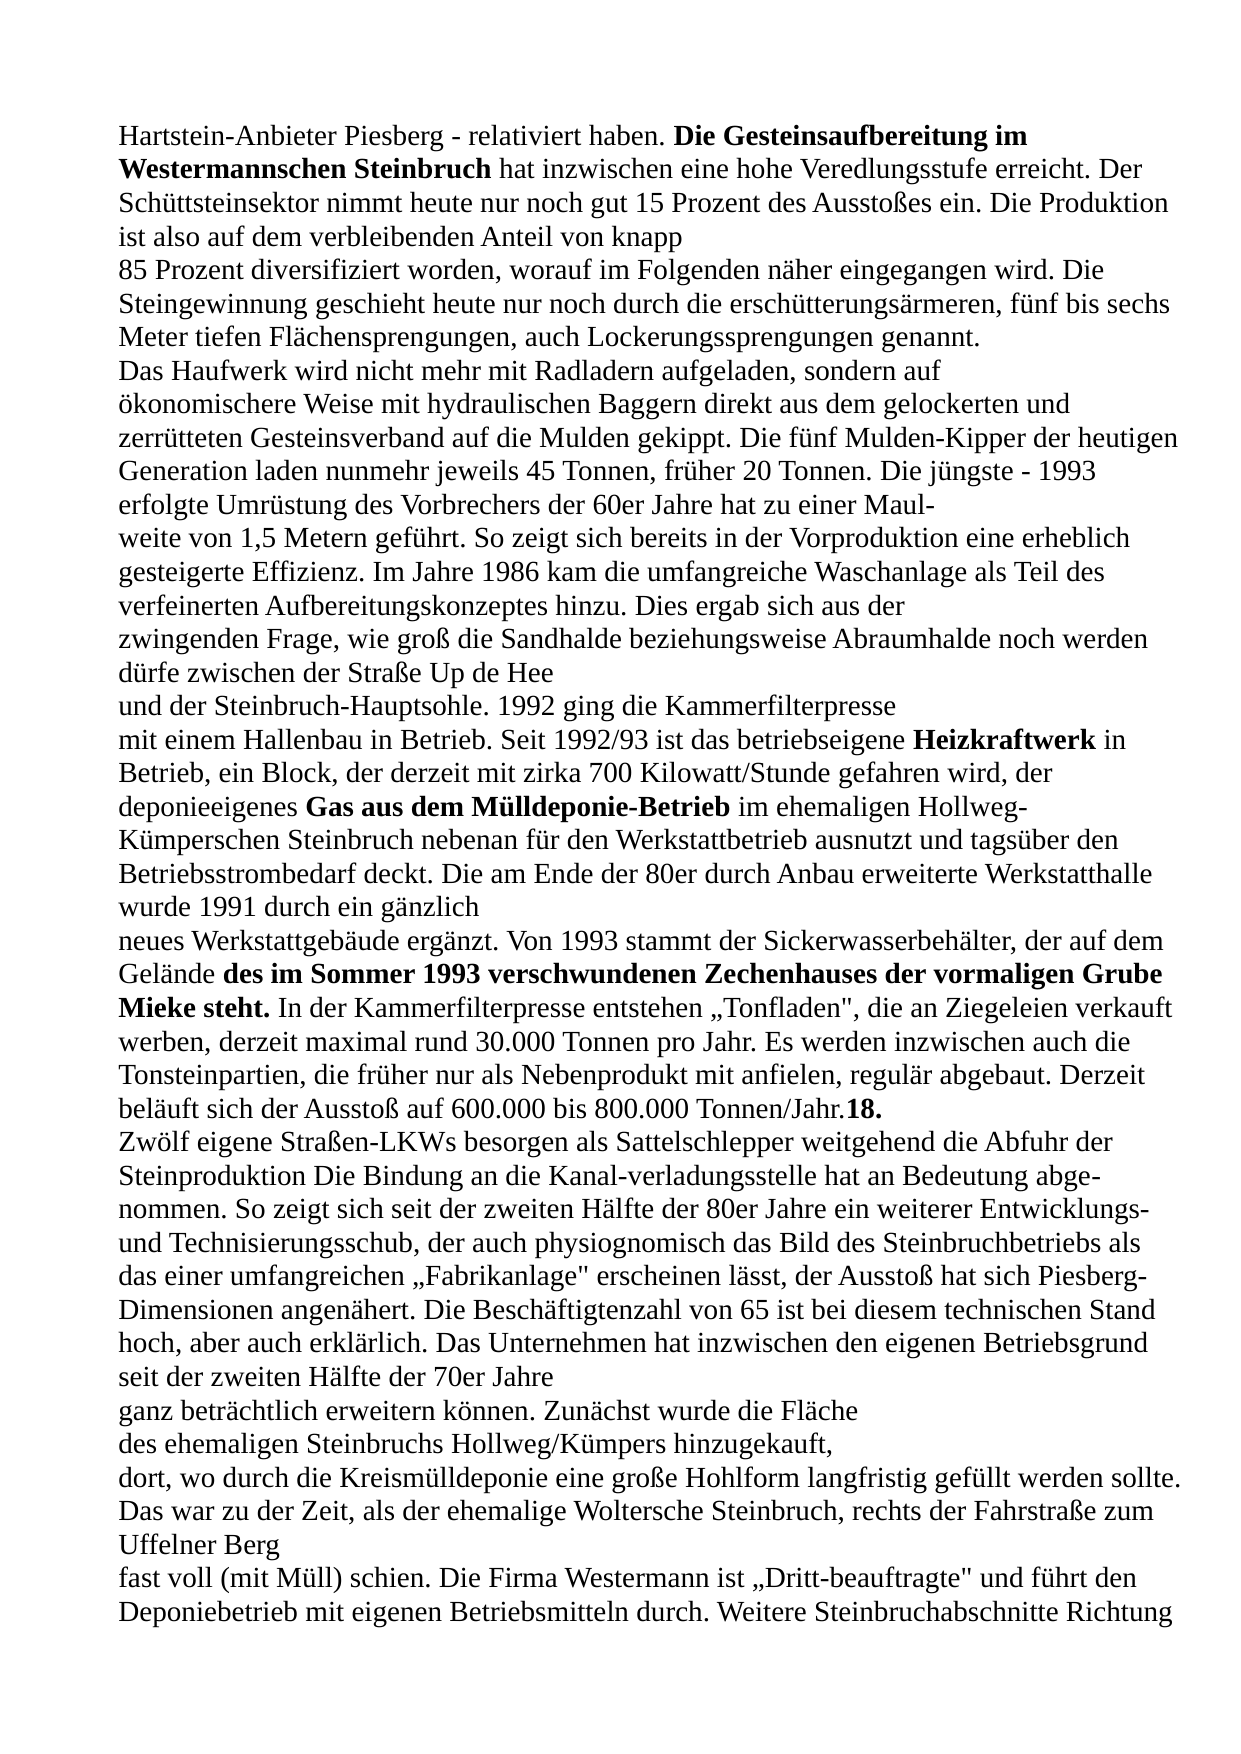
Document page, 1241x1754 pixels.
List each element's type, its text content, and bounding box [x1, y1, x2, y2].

text weite von 1,5 Metern geführt. So zeigt sich bereits in der Vorproduktion eine erheblich gesteigerte Effizienz. Im Jahre 1986 kam die umfangreiche Waschanlage als Teil des verfeinerten Aufbereitungskonzeptes hinzu. Dies ergab sich aus der [118, 521, 1185, 621]
text mit einem Hallenbau in Betrieb. Seit 1992/93 ist das betriebseigene Heizkraftwerk in Betrieb, ein Block, der derzeit mit zirka 700 Kilowatt/Stunde gefahren wird, der deponieeigenes Gas aus dem Mülldeponie-Betrieb im ehemaligen Hollweg-Kümperschen Steinbruch nebenan für den Werkstattbetrieb ausnutzt und tagsüber den Betriebsstrombedarf deckt. Die am Ende der 80er durch Anbau erweiterte Werkstatthalle wurde 1991 durch ein gänzlich [118, 722, 1185, 923]
text Zwölf eigene Straßen-LKWs besorgen als Sattelschlepper weitgehend die Abfuhr der Steinproduktion Die Bindung an die Kanal-verladungsstelle hat an Bedeutung abge­nommen. So zeigt sich seit der zweiten Hälfte der 80er Jahre ein weiterer Entwicklungs- und Technisierungsschub, der auch physiognomisch das Bild des Steinbruchbetriebs als das einer umfangreichen „Fabrikanlage" erscheinen lässt, der Ausstoß hat sich Piesberg-Dimensionen angenähert. Die Beschäftigtenzahl von 65 ist bei diesem technischen Stand hoch, aber auch erklärlich. Das Unternehmen hat inzwischen den eigenen Betriebsgrund seit der zweiten Hälfte der 70er Jahre [118, 1124, 1185, 1393]
text Das Haufwerk wird nicht mehr mit Radladern aufgeladen, sondern auf [118, 353, 1185, 386]
text neues Werkstattgebäude ergänzt. Von 1993 stammt der Sickerwasserbehälter, der auf dem Gelände des im Sommer 1993 verschwundenen Zechenhauses der vormaligen Grube Mieke steht. In der Kammerfilterpresse entstehen „Tonfladen", die an Ziegeleien verkauft wer­ben, derzeit maximal rund 30.000 Tonnen pro Jahr. Es werden inzwischen auch die Tonsteinpartien, die früher nur als Nebenprodukt mit anfielen, regulär abgebaut. Derzeit beläuft sich der Ausstoß auf 600.000 bis 800.000 Tonnen/Jahr.18. [118, 923, 1185, 1124]
text ganz beträchtlich erweitern können. Zunächst wurde die Fläche [118, 1393, 1185, 1426]
text ökonomischere Weise mit hydraulischen Baggern direkt aus dem gelockerten und zerrütteten Gesteinsverband auf die Mulden gekippt. Die fünf Mulden-Kipper der heutigen Generation laden nunmehr jeweils 45 Tonnen, früher 20 Tonnen. Die jüngste - 1993 erfolgte Umrüstung des Vorbrechers der 60er Jahre hat zu einer Maul- [118, 386, 1185, 521]
text dort, wo durch die Kreismülldeponie eine große Hohlform langfristig gefüllt werden sollte. Das war zu der Zeit, als der ehemalige Woltersche Steinbruch, rechts der Fahrstraße zum Uffelner Berg [118, 1460, 1185, 1560]
text Hartstein-Anbieter Piesberg - relativiert haben. Die Gesteinsaufbereitung im Westermannschen Steinbruch hat inzwischen eine hohe Veredlungsstufe erreicht. Der Schüttsteinsektor nimmt heute nur noch gut 15 Prozent des Ausstoßes ein. Die Produktion ist also auf dem verbleibenden Anteil von knapp [118, 118, 1185, 252]
text zwingenden Frage, wie groß die Sandhalde beziehungsweise Abraumhalde noch werden dürfe zwischen der Straße Up de Hee [118, 621, 1185, 688]
text 85 Prozent diversifiziert worden, worauf im Folgenden näher eingegangen wird. Die Steingewinnung geschieht heute nur noch durch die erschütterungsärmeren, fünf bis sechs Meter tiefen Flächensprengungen, auch Lockerungssprengungen genannt. [118, 252, 1185, 353]
text fast voll (mit Müll) schien. Die Firma Westermann ist „Dritt-beauftragte" und führt den Deponiebetrieb mit eigenen Betriebsmitteln durch. Weitere Steinbruchabschnitte Richtung [118, 1560, 1185, 1627]
text des ehemaligen Steinbruchs Hollweg/Kümpers hinzugekauft, [118, 1426, 1185, 1460]
text und der Steinbruch-Hauptsohle. 1992 ging die Kammerfilterpresse [118, 688, 1185, 722]
